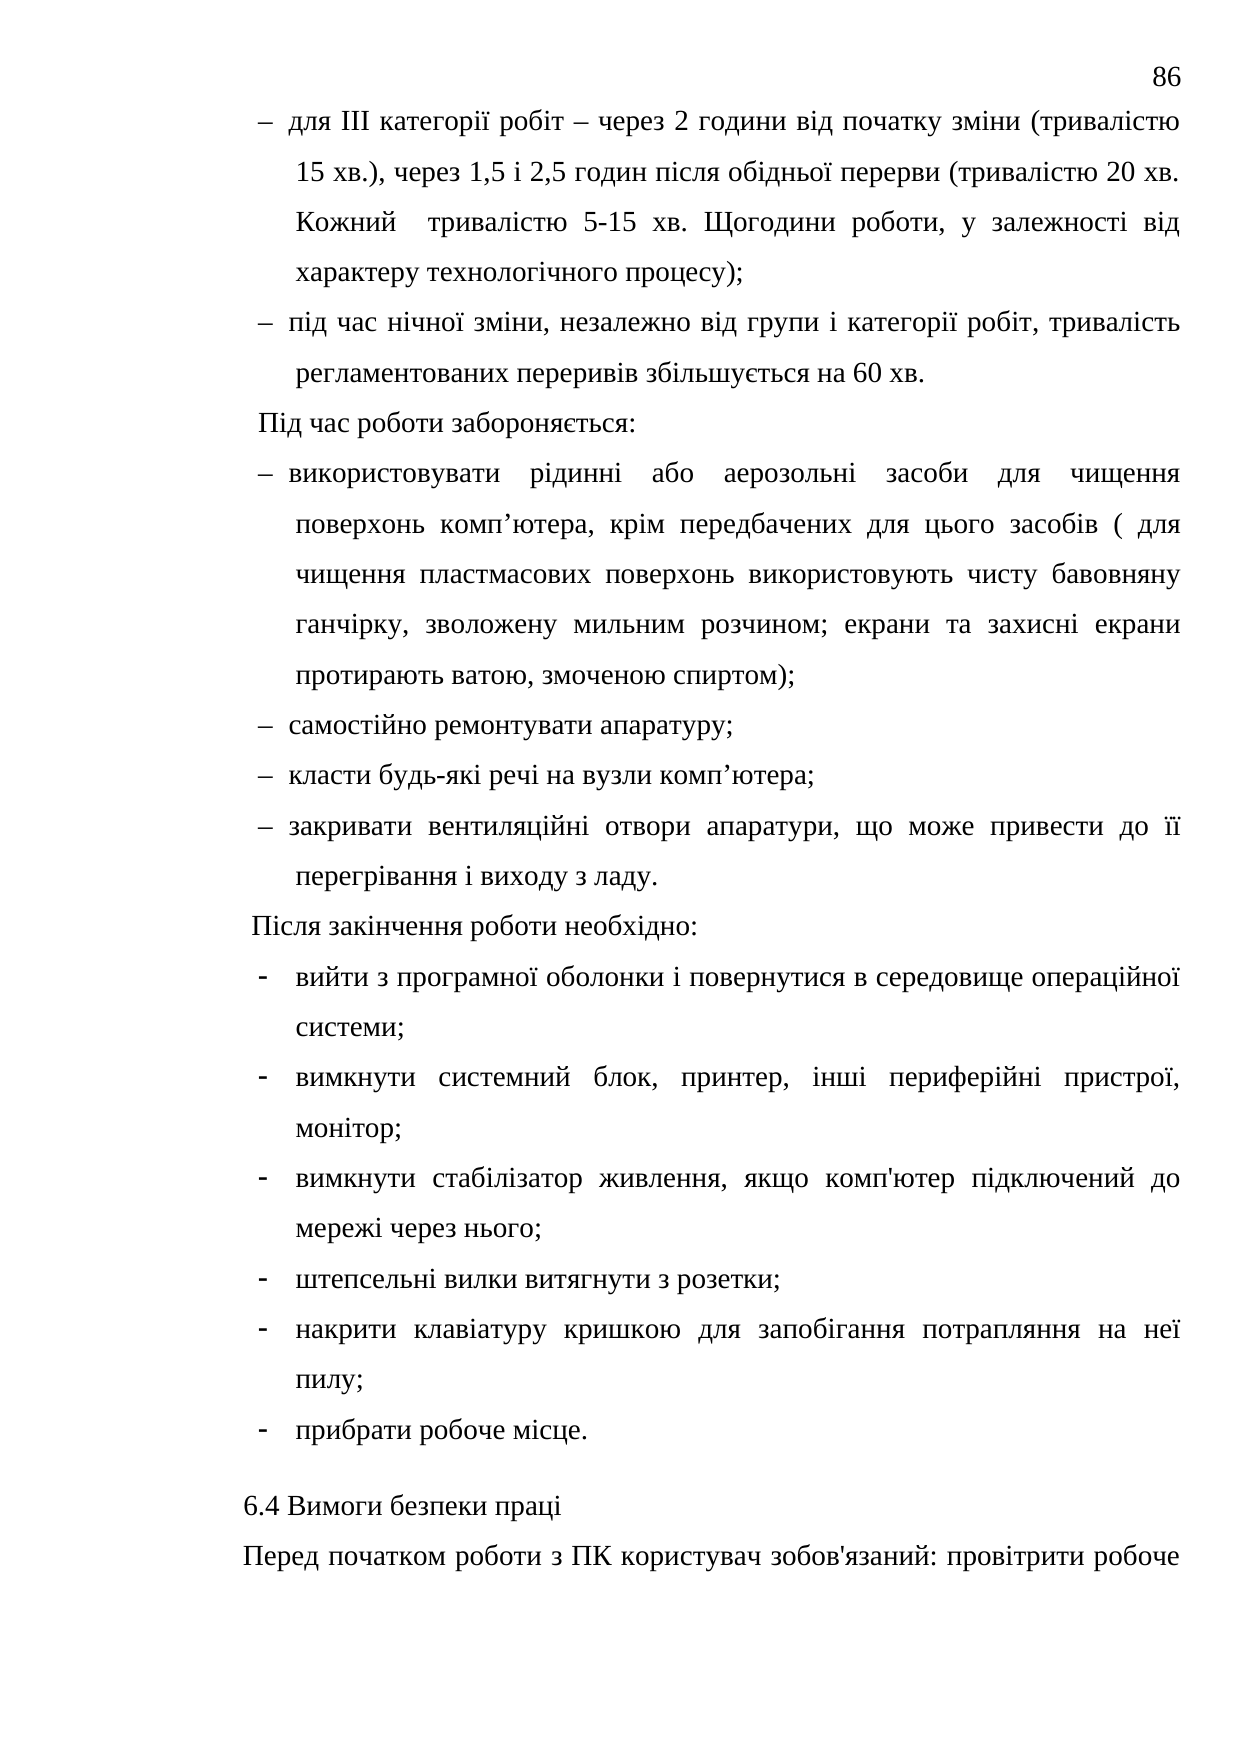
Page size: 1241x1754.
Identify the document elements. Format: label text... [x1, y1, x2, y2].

list закривати вентиляційні отвори апаратури, що може привести до її перегрівання і виходу з ладу. [258, 808, 1181, 892]
list накрити клавіатуру кришкою для запобігання потрапляння на неї пилу; [258, 1311, 1181, 1395]
list вимкнути системний блок, принтер, інші периферійні пристрої, монітор; [258, 1059, 1181, 1143]
list використовувати рідинні або аерозольні засоби для чищення поверхонь комп’ютера, крім передбачених для цього засобів ( для чищення пластмасових поверхонь використовують чисту бавовняну ганчірку, зволожену мильним розчином; екрани та захисні екрани протирають ватою, змоченою спиртом); [258, 456, 1181, 690]
text Після закінчення роботи необхідно: [177, 908, 1181, 942]
list вимкнути стабілізатор живлення, якщо комп'ютер підключений до мережі через нього; [258, 1160, 1181, 1244]
list для III категорії робіт – через 2 години від початку зміни (тривалістю 15 хв.), через 1,5 і 2,5 годин після обідньої перерви (тривалістю 20 хв. Кожний тривалістю 5-15 хв. Щогодини роботи, у залежності від характеру технологічного процесу); [258, 103, 1181, 288]
list під час нічної зміни, незалежно від групи і категорії робіт, тривалість регламентованих переривів збільшується на 60 хв. [258, 304, 1181, 388]
list штепсельні вилки витягнути з розетки; [258, 1261, 1181, 1294]
list класти будь-які речі на вузли комп’ютера; [258, 757, 1181, 791]
list самостійно ремонтувати апаратуру; [258, 707, 1181, 741]
text Перед початком роботи з ПК користувач зобов'язаний: провітрити робоче [177, 1538, 1181, 1572]
list прибрати робоче місце. [258, 1412, 1181, 1446]
text Під час роботи забороняється: [258, 405, 1181, 439]
subtitle 6.4 Вимоги безпеки праці [177, 1488, 1181, 1521]
list вийти з програмної оболонки і повернутися в середовище операційної системи; [258, 959, 1181, 1043]
